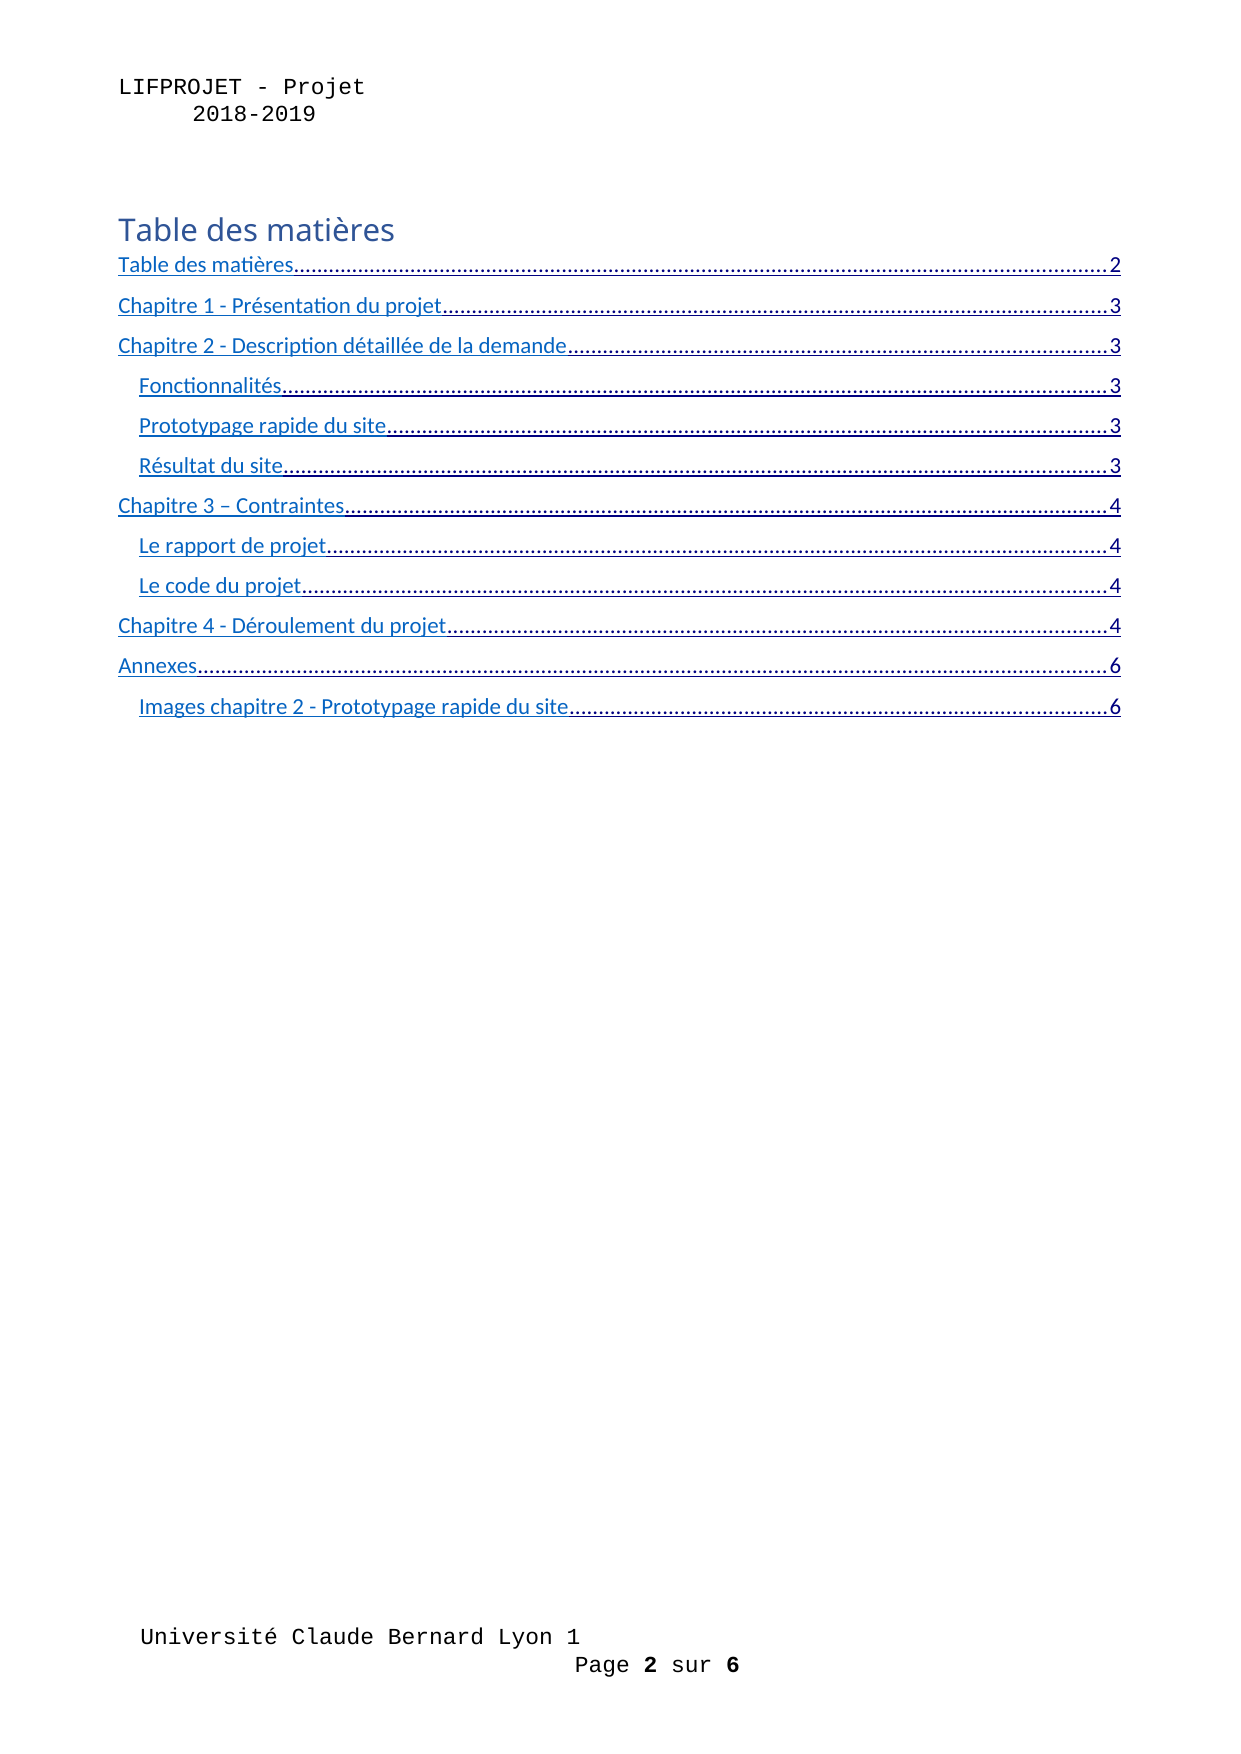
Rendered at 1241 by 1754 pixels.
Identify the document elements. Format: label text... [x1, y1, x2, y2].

subtitle Table des matières [118, 208, 1122, 251]
text Prototypage rapide du site 3 [139, 411, 1122, 439]
text Images chapitre 2 - Prototypage rapide du site 6 [139, 692, 1122, 720]
text Annexes 6 [118, 652, 1122, 680]
text Chapitre 2 - Description détaillée de la demande 3 [118, 331, 1122, 359]
text Chapitre 3 – Contraintes 4 [118, 491, 1122, 519]
text Résultat du site 3 [139, 451, 1122, 479]
text Fonctionnalités 3 [139, 371, 1122, 399]
text Le rapport de projet 4 [139, 531, 1122, 559]
text Chapitre 4 - Déroulement du projet 4 [118, 612, 1122, 639]
text Chapitre 1 - Présentation du projet 3 [118, 291, 1122, 319]
text Table des matières 2 [118, 251, 1122, 279]
text Le code du projet 4 [139, 571, 1122, 599]
